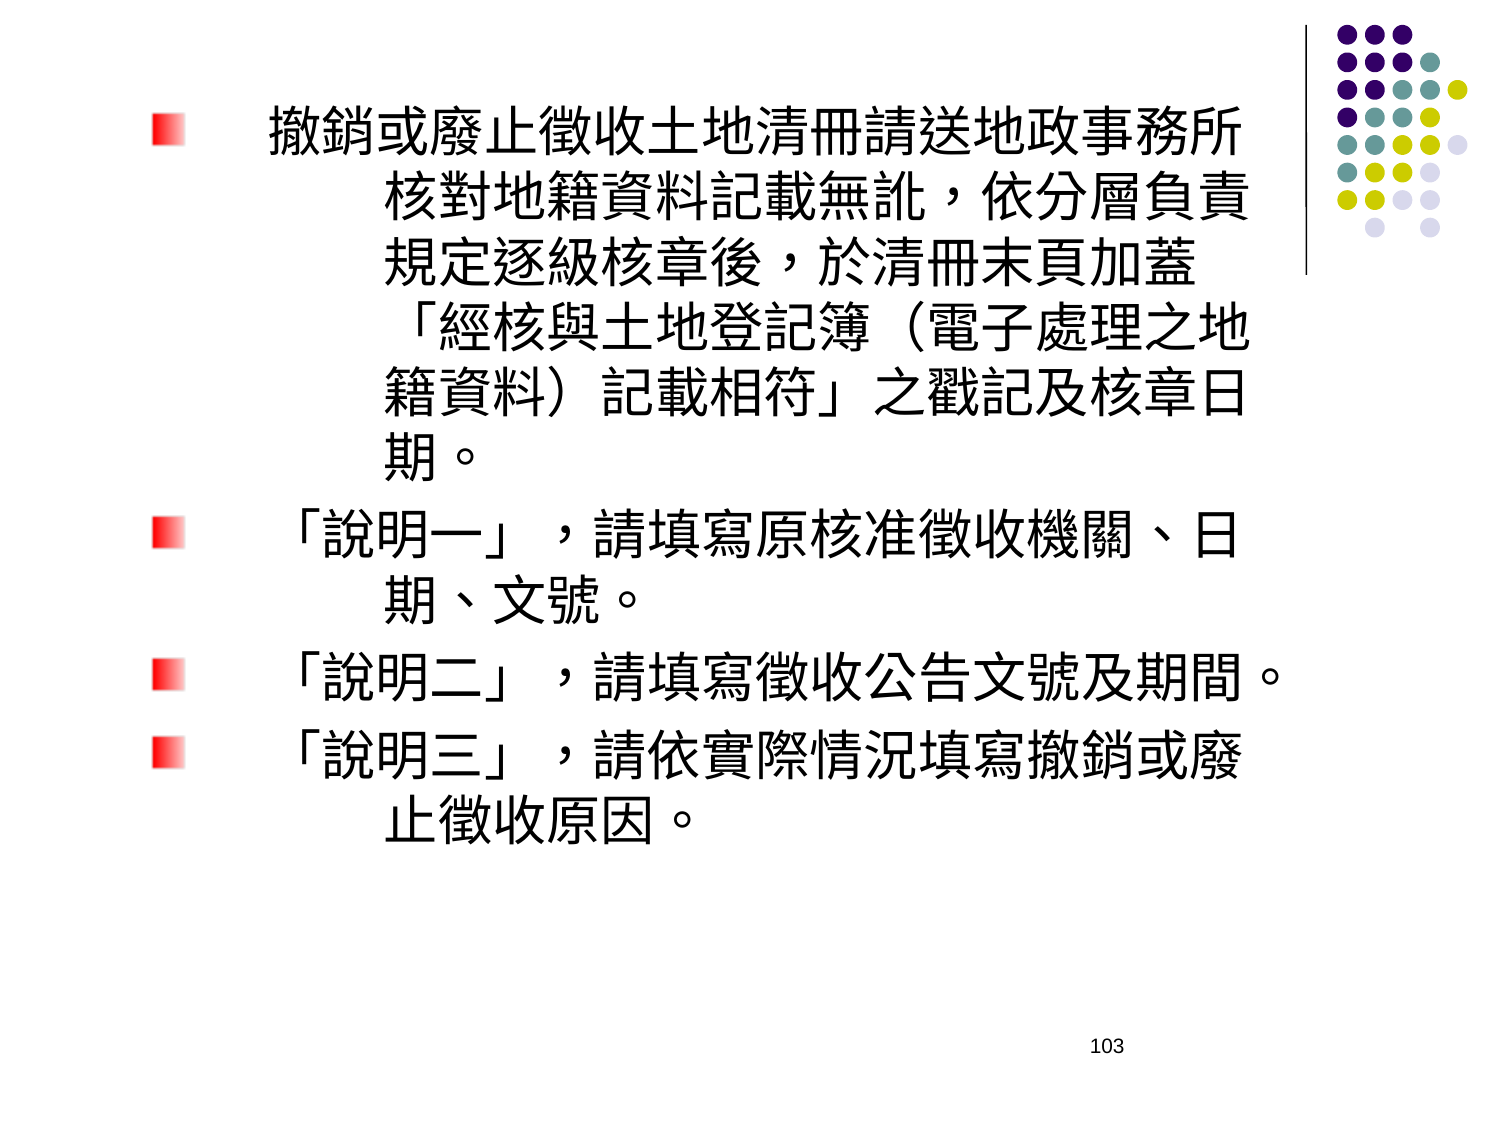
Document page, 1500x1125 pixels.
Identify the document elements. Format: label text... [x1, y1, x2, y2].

list 撤銷或廢止徵收土地清冊請送地政事務所核對地籍資料記載無訛，依分層負責規定逐級核章後，於清冊末頁加蓋「經核與土地登記簿（電子處理之地籍資料）記載相符」之戳記及核章日期。 「說明一」，請填寫原核准徵收機關、日期、文號。 「說明二」，請填寫徵收公告文號及期間。 「說明三」，請依實際情況填寫撤銷或廢止徵收原因。 [135, 90, 1306, 988]
text_box [1074, 1025, 1426, 1101]
